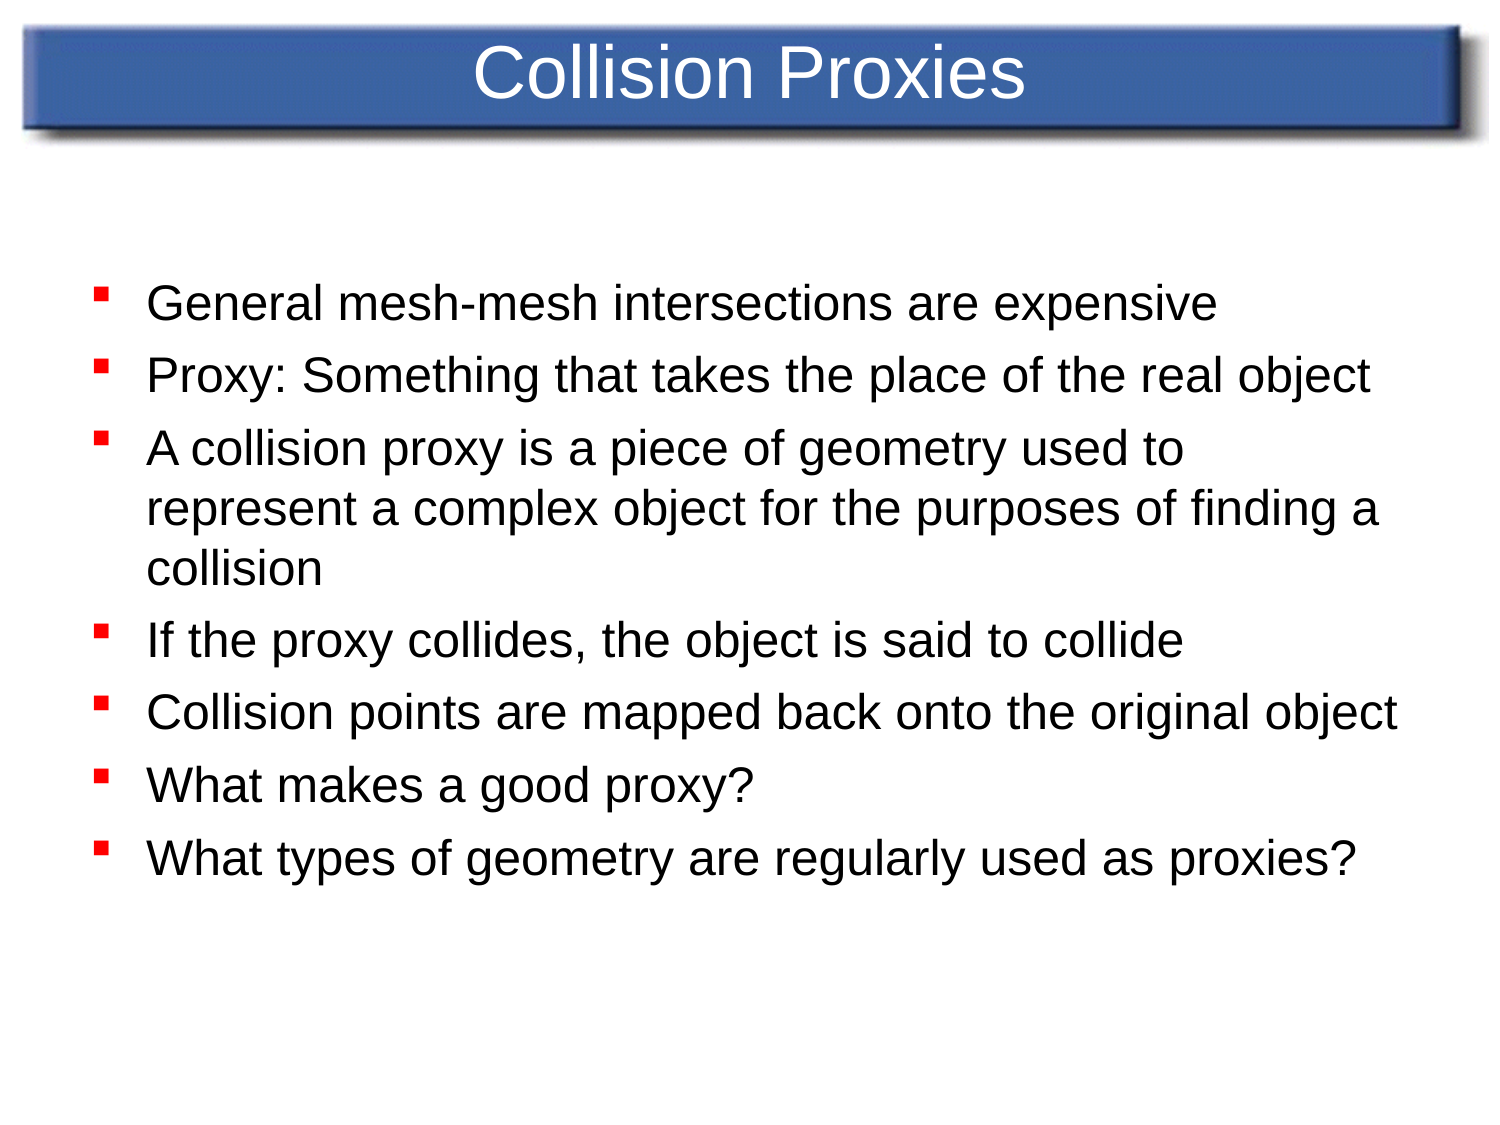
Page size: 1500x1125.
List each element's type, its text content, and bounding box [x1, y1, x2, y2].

title Collision Proxies [75, 0, 1426, 138]
picture [21, 22, 1489, 149]
list General mesh-mesh intersections are expensive Proxy: Something that takes the place of the real object A collision proxy is a piece of geometry used to represent a complex object for the purposes of finding a collision If the proxy collides, the object is said to collide Collision points are mapped back onto the original object What makes a good proxy? What types of geometry are regularly used as proxies? [75, 262, 1426, 1006]
